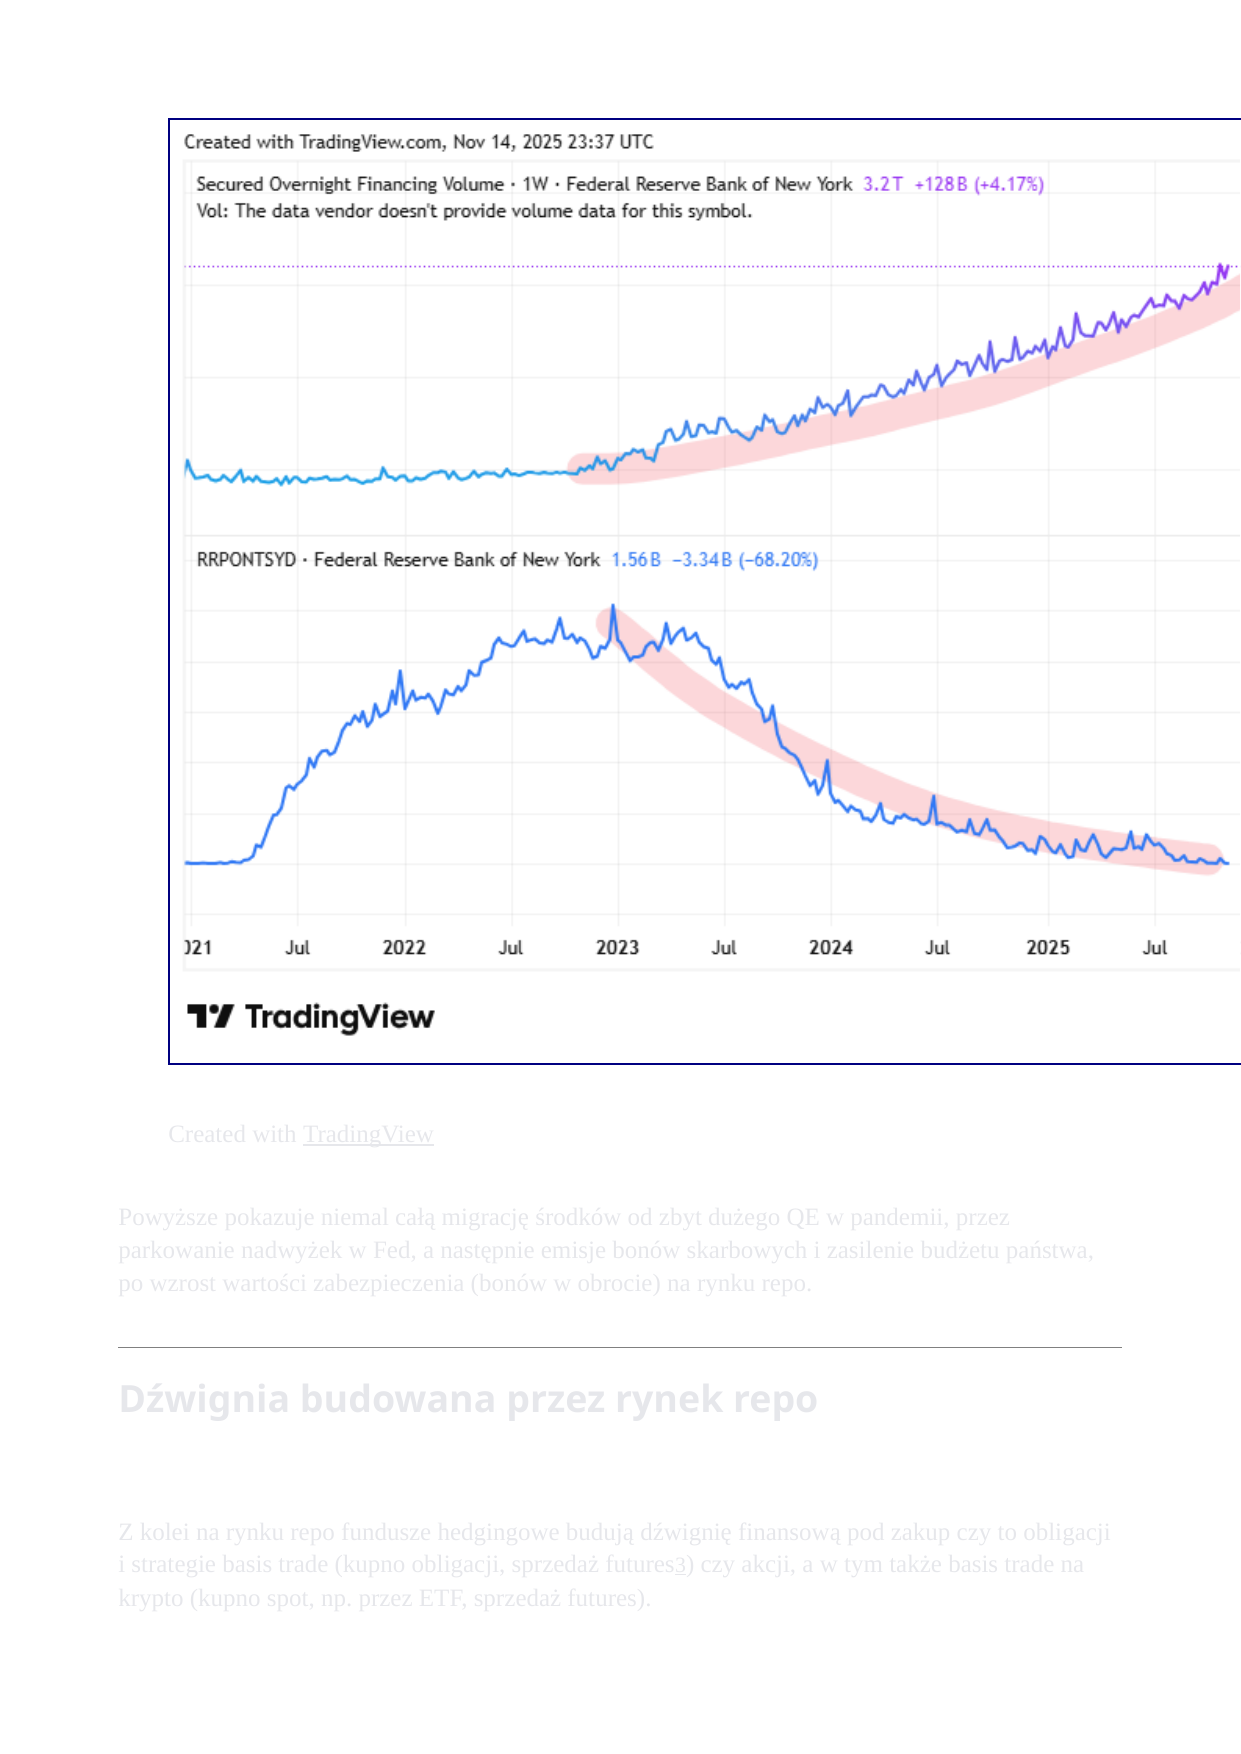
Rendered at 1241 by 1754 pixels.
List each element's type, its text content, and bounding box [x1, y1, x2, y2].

text Z kolei na rynku repo fundusze hedgingowe budują dźwignię finansową pod zakup czy to obligacji i strategie basis trade (kupno obligacji, sprzedaż futures3) czy akcji, a w tym także basis trade na krypto (kupno spot, np. przez ETF, sprzedaż futures). [118, 1517, 1122, 1611]
subtitle Dźwignia budowana przez rynek repo [118, 1372, 1122, 1423]
text Powyższe pokazuje niemal całą migrację środków od zbyt dużego QE w pandemii, przez parkowanie nadwyżek w Fed, a następnie emisje bonów skarbowych i zasilenie budżetu państwa, po wzrost wartości zabezpieczenia (bonów w obrocie) na rynku repo. [118, 1202, 1122, 1297]
picture [170, 120, 1241, 1063]
text Created with TradingView [168, 1119, 1072, 1148]
